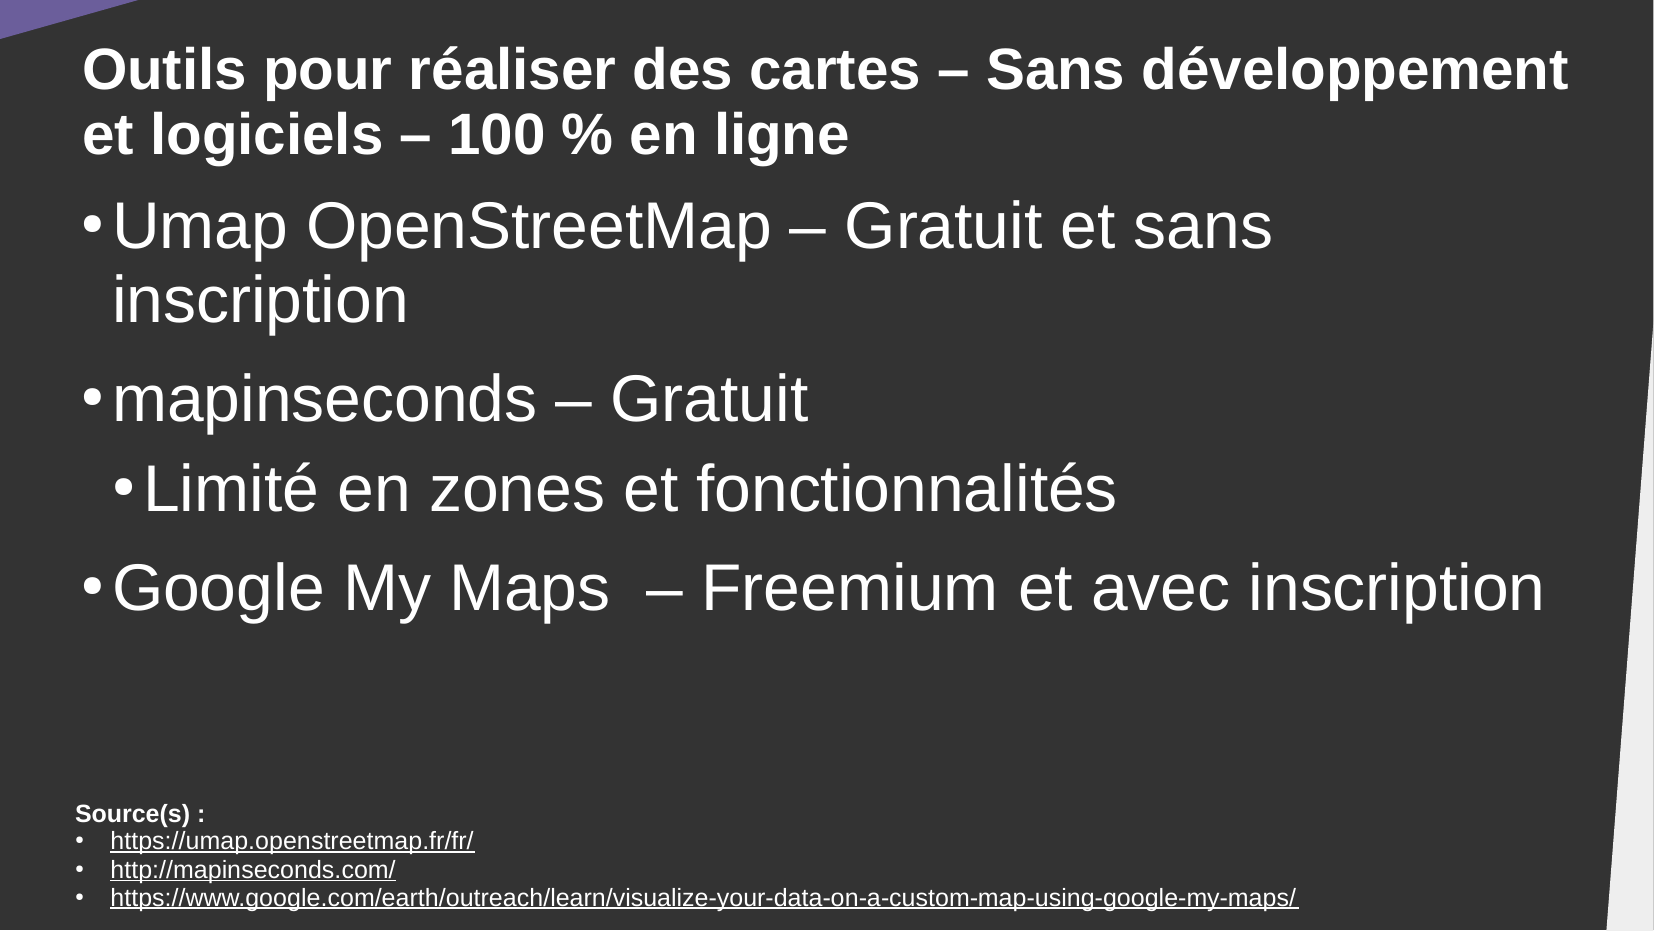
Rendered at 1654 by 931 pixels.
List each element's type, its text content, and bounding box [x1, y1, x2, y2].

title Outils pour réaliser des cartes – Sans développement et logiciels – 100 % en ligne [82, 37, 1619, 168]
list Umap OpenStreetMap – Gratuit et sans inscription mapinseconds – Gratuit Limité en zones et fonctionnalités Google My Maps – Freemium et avec inscription [80, 188, 1560, 656]
text_box [1606, 315, 1654, 931]
text_box Source(s) : https://umap.openstreetmap.fr/fr/ http://mapinseconds.com/ https://www.google.com/earth/outreach/learn/visualize-your-data-on-a-custom-map-using-google-my-maps/ [60, 791, 1546, 919]
text_box [0, 0, 139, 40]
